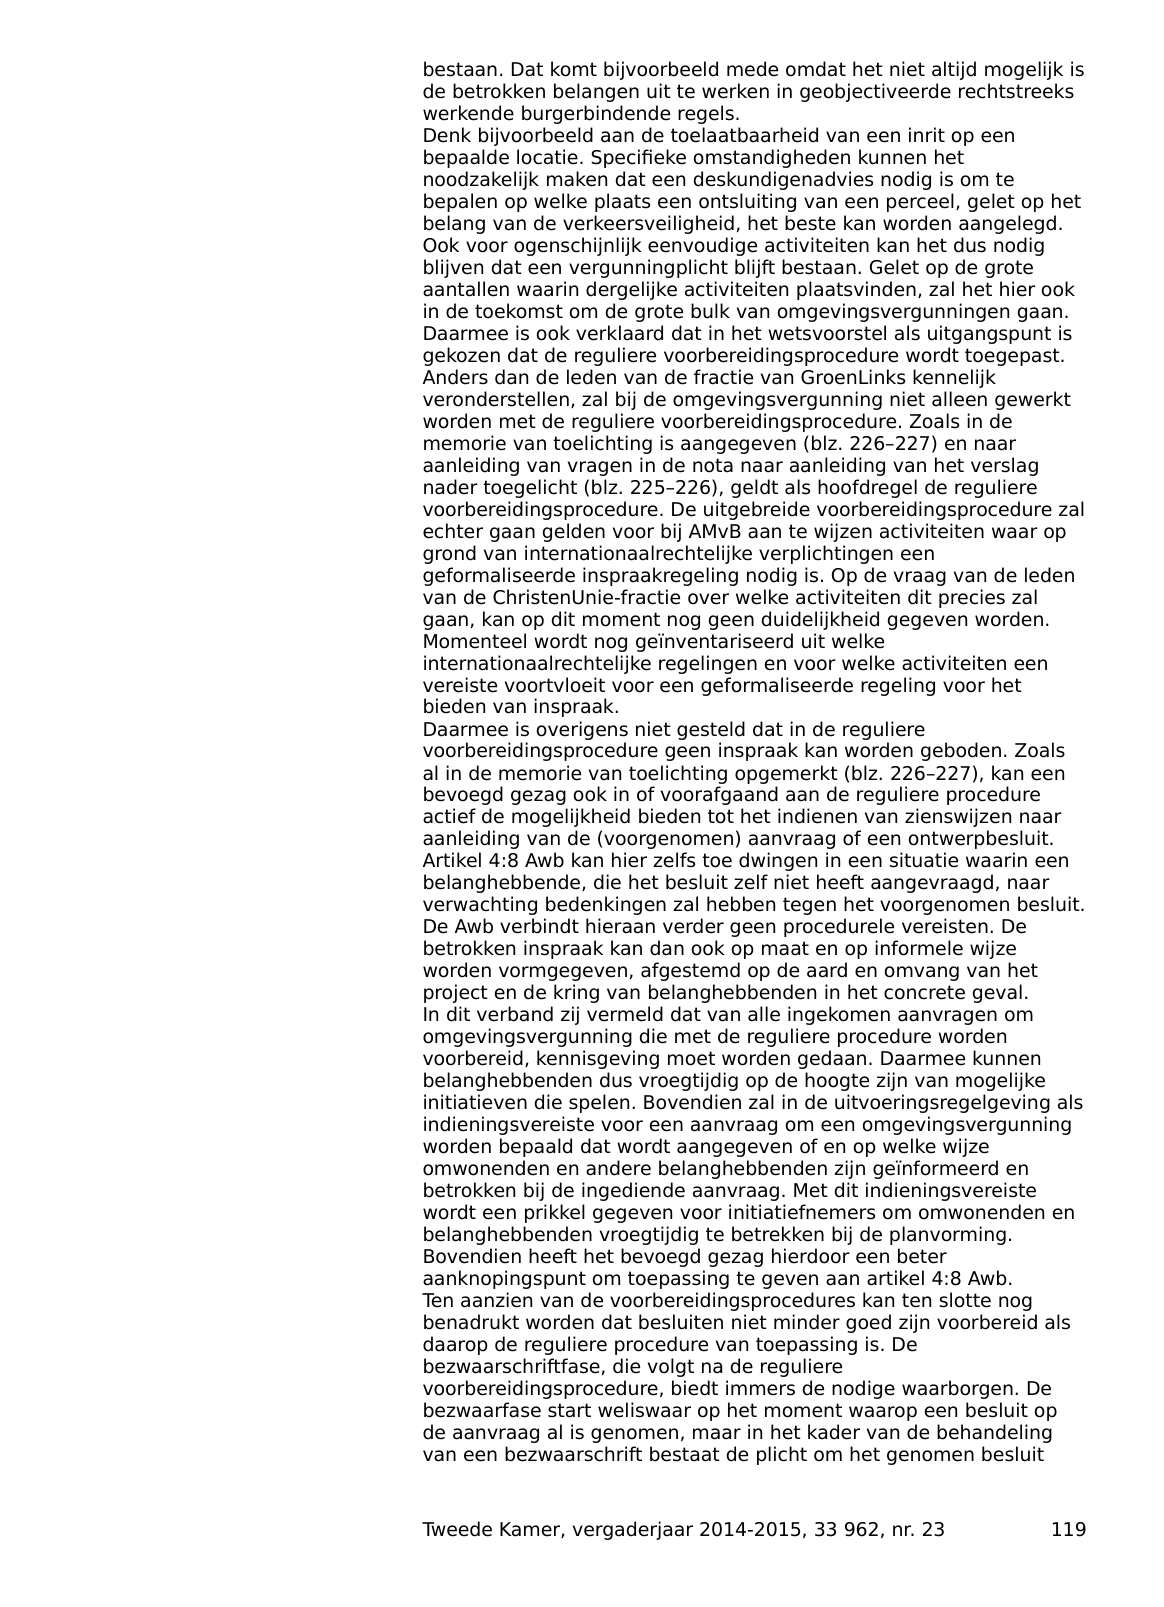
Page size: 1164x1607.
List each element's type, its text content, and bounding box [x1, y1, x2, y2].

text Ten aanzien van de voorbereidingsprocedures kan ten slotte nog benadrukt worden dat besluiten niet minder goed zijn voorbereid als daarop de reguliere procedure van toepassing is. De bezwaarschriftfase, die volgt na de reguliere voorbereidingsprocedure, biedt immers de nodige waarborgen. De bezwaarfase start weliswaar op het moment waarop een besluit op de aanvraag al is genomen, maar in het kader van de behandeling van een bezwaarschrift bestaat de plicht om het genomen besluit [422, 1290, 1087, 1466]
text bestaan. Dat komt bijvoorbeeld mede omdat het niet altijd mogelijk is de betrokken belangen uit te werken in geobjectiveerde rechtstreeks werkende burgerbindende regels. [422, 59, 1087, 125]
text In dit verband zij vermeld dat van alle ingekomen aanvragen om omgevingsvergunning die met de reguliere procedure worden voorbereid, kennisgeving moet worden gedaan. Daarmee kunnen belanghebbenden dus vroegtijdig op de hoogte zijn van mogelijke initiatieven die spelen. Bovendien zal in de uitvoeringsregelgeving als indieningsvereiste voor een aanvraag om een omgevingsvergunning worden bepaald dat wordt aangegeven of en op welke wijze omwonenden en andere belanghebbenden zijn geïnformeerd en betrokken bij de ingediende aanvraag. Met dit indieningsvereiste wordt een prikkel gegeven voor initiatiefnemers om omwonenden en belanghebbenden vroegtijdig te betrekken bij de planvorming. Bovendien heeft het bevoegd gezag hierdoor een beter aanknopingspunt om toepassing te geven aan artikel 4:8 Awb. [422, 1004, 1087, 1290]
text Ook voor ogenschijnlijk eenvoudige activiteiten kan het dus nodig blijven dat een vergunningplicht blijft bestaan. Gelet op de grote aantallen waarin dergelijke activiteiten plaatsvinden, zal het hier ook in de toekomst om de grote bulk van omgevingsvergunningen gaan. Daarmee is ook verklaard dat in het wetsvoorstel als uitgangspunt is gekozen dat de reguliere voorbereidingsprocedure wordt toegepast. [422, 235, 1087, 367]
text Daarmee is overigens niet gesteld dat in de reguliere voorbereidingsprocedure geen inspraak kan worden geboden. Zoals al in de memorie van toelichting opgemerkt (blz. 226–227), kan een bevoegd gezag ook in of voorafgaand aan de reguliere procedure actief de mogelijkheid bieden tot het indienen van zienswijzen naar aanleiding van de (voorgenomen) aanvraag of een ontwerpbesluit. Artikel 4:8 Awb kan hier zelfs toe dwingen in een situatie waarin een belanghebbende, die het besluit zelf niet heeft aangevraagd, naar verwachting bedenkingen zal hebben tegen het voorgenomen besluit. De Awb verbindt hieraan verder geen procedurele vereisten. De betrokken inspraak kan dan ook op maat en op informele wijze worden vormgegeven, afgestemd op de aard en omvang van het project en de kring van belanghebbenden in het concrete geval. [422, 718, 1087, 1004]
text Anders dan de leden van de fractie van GroenLinks kennelijk veronderstellen, zal bij de omgevingsvergunning niet alleen gewerkt worden met de reguliere voorbereidingsprocedure. Zoals in de memorie van toelichting is aangegeven (blz. 226–227) en naar aanleiding van vragen in de nota naar aanleiding van het verslag nader toegelicht (blz. 225–226), geldt als hoofdregel de reguliere voorbereidingsprocedure. De uitgebreide voorbereidingsprocedure zal echter gaan gelden voor bij AMvB aan te wijzen activiteiten waar op grond van internationaalrechtelijke verplichtingen een geformaliseerde inspraakregeling nodig is. Op de vraag van de leden van de ChristenUnie-fractie over welke activiteiten dit precies zal gaan, kan op dit moment nog geen duidelijkheid gegeven worden. Momenteel wordt nog geïnventariseerd uit welke internationaalrechtelijke regelingen en voor welke activiteiten een vereiste voortvloeit voor een geformaliseerde regeling voor het bieden van inspraak. [422, 367, 1087, 718]
text Denk bijvoorbeeld aan de toelaatbaarheid van een inrit op een bepaalde locatie. Specifieke omstandigheden kunnen het noodzakelijk maken dat een deskundigenadvies nodig is om te bepalen op welke plaats een ontsluiting van een perceel, gelet op het belang van de verkeersveiligheid, het beste kan worden aangelegd. [422, 125, 1087, 235]
